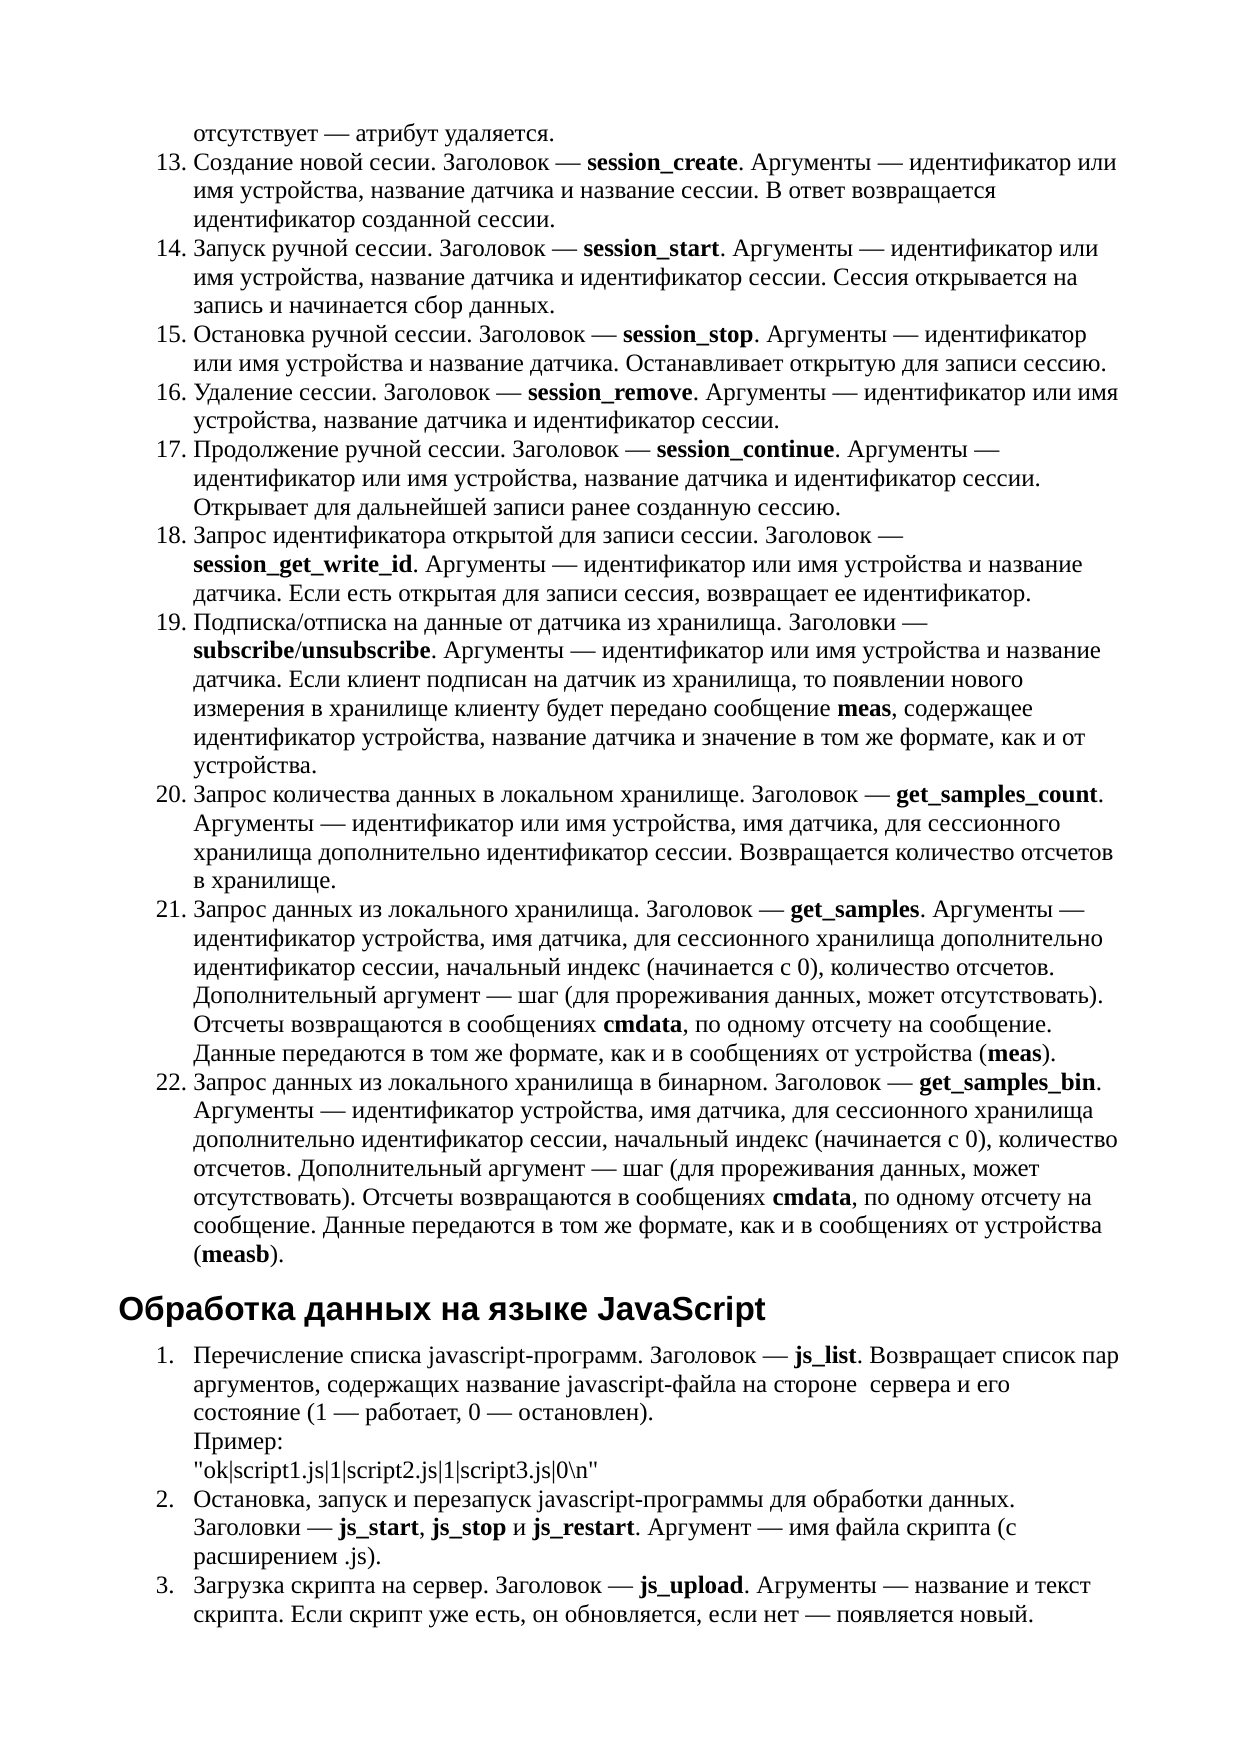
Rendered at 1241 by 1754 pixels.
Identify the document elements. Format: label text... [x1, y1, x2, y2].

list Перечисление списка javascript-программ. Заголовок — js_list. Возвращает список пар аргументов, содержащих название javascript-файла на стороне сервера и его состояние (1 — работает, 0 — остановлен). Пример: "ok|script1.js|1|script2.js|1|script3.js|0\n" [156, 1340, 1122, 1484]
list Запрос количества данных в локальном хранилище. Заголовок — get_samples_count. Аргументы — идентификатор или имя устройства, имя датчика, для сессионного хранилища дополнительно идентификатор сессии. Возвращается количество отсчетов в хранилище. [156, 779, 1122, 894]
list Удаление сессии. Заголовок — session_remove. Аргументы — идентификатор или имя устройства, название датчика и идентификатор сессии. [156, 377, 1122, 434]
list Остановка ручной сессии. Заголовок — session_stop. Аргументы — идентификатор или имя устройства и название датчика. Останавливает открытую для записи сессию. [156, 319, 1122, 377]
list Подписка/отписка на данные от датчика из хранилища. Заголовки — subscribe/unsubscribe. Аргументы — идентификатор или имя устройства и название датчика. Если клиент подписан на датчик из хранилища, то появлении нового измерения в хранилище клиенту будет передано сообщение meas, содержащее идентификатор устройства, название датчика и значение в том же формате, как и от устройства. [156, 607, 1122, 779]
list Продолжение ручной сессии. Заголовок — session_continue. Аргументы — идентификатор или имя устройства, название датчика и идентификатор сессии. Открывает для дальнейшей записи ранее созданную сессию. [156, 434, 1122, 521]
subtitle Обработка данных на языке JavaScript [118, 1289, 1122, 1327]
list Запрос данных из локального хранилища. Заголовок — get_samples. Аргументы — идентификатор устройства, имя датчика, для сессионного хранилища дополнительно идентификатор сессии, начальный индекс (начинается с 0), количество отсчетов. Дополнительный аргумент — шаг (для прореживания данных, может отсутствовать). Отсчеты возвращаются в сообщениях cmdata, по одному отсчету на сообщение. Данные передаются в том же формате, как и в сообщениях от устройства (meas). [156, 894, 1122, 1067]
list Загрузка скрипта на сервер. Заголовок — js_upload. Агрументы — название и текст скрипта. Если скрипт уже есть, он обновляется, если нет — появляется новый. [156, 1570, 1122, 1627]
list Остановка, запуск и перезапуск javascript-программы для обработки данных. Заголовки — js_start, js_stop и js_restart. Аргумент — имя файла скрипта (с расширением .js). [156, 1484, 1122, 1570]
list Создание новой сесии. Заголовок — session_create. Аргументы — идентификатор или имя устройства, название датчика и название сессии. В ответ возвращается идентификатор созданной сессии. [156, 147, 1122, 233]
list Запуск ручной сессии. Заголовок — session_start. Аргументы — идентификатор или имя устройства, название датчика и идентификатор сессии. Сессия открывается на запись и начинается сбор данных. [156, 233, 1122, 319]
list отсутствует — атрибут удаляется. [156, 118, 1122, 147]
list Запрос идентификатора открытой для записи сессии. Заголовок — session_get_write_id. Аргументы — идентификатор или имя устройства и название датчика. Если есть открытая для записи сессия, возвращает ее идентификатор. [156, 521, 1122, 607]
list Запрос данных из локального хранилища в бинарном. Заголовок — get_samples_bin. Аргументы — идентификатор устройства, имя датчика, для сессионного хранилища дополнительно идентификатор сессии, начальный индекс (начинается с 0), количество отсчетов. Дополнительный аргумент — шаг (для прореживания данных, может отсутствовать). Отсчеты возвращаются в сообщениях cmdata, по одному отсчету на сообщение. Данные передаются в том же формате, как и в сообщениях от устройства (measb). [156, 1067, 1122, 1268]
